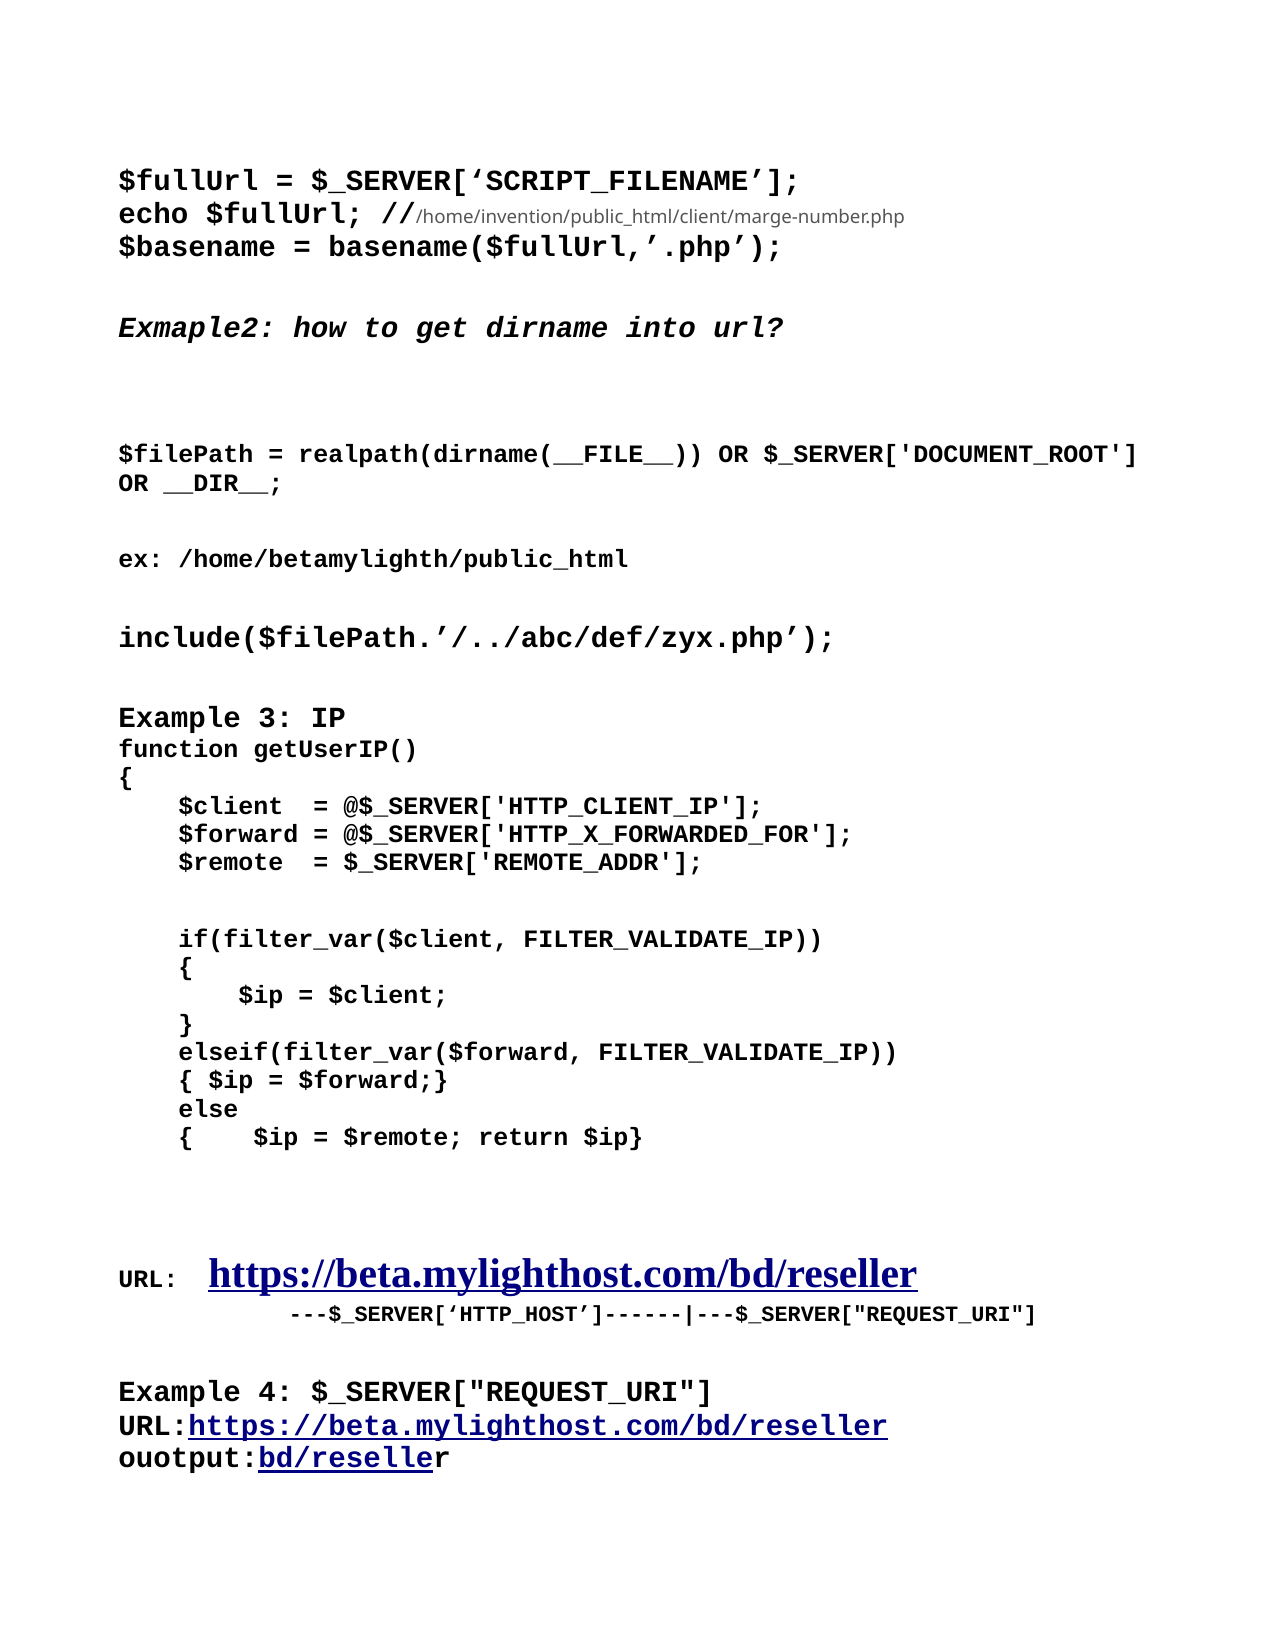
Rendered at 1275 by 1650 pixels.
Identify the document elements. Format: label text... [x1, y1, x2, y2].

text { [118, 954, 1157, 983]
text ---$_SERVER[‘HTTP_HOST’]------|---$_SERVER["REQUEST_URI"] [118, 1297, 1157, 1330]
text $client = @$_SERVER['HTTP_CLIENT_IP']; [118, 793, 1157, 822]
text Example 3: IP [118, 704, 1157, 737]
text Example 4: $_SERVER["REQUEST_URI"] [118, 1378, 1157, 1411]
text function getUserIP() [118, 737, 1157, 765]
text $remote = $_SERVER['REMOTE_ADDR']; [118, 850, 1157, 878]
text include($filePath.’/../abc/def/zyx.php’); [118, 623, 1157, 656]
text $ip = $client; [118, 983, 1157, 1011]
text $basename = basename($fullUrl,’.php’); [118, 232, 1157, 265]
text Exmaple2: how to get dirname into url? [118, 313, 1157, 346]
text $filePath = realpath(dirname(__FILE__)) OR $_SERVER['DOCUMENT_ROOT'] OR __DIR__; [118, 442, 1157, 498]
text } [118, 1011, 1157, 1039]
text elseif(filter_var($forward, FILTER_VALIDATE_IP)) [118, 1039, 1157, 1068]
text echo $fullUrl; ///home/invention/public_html/client/marge-number.php [118, 199, 1157, 232]
text ex: /home/betamylighth/public_html [118, 546, 1157, 575]
text URL:https://beta.mylighthost.com/bd/reseller [118, 1411, 1157, 1444]
text $fullUrl = $_SERVER[‘SCRIPT_FILENAME’]; [118, 166, 1157, 199]
text else [118, 1096, 1157, 1124]
text { $ip = $forward;} [118, 1068, 1157, 1096]
text if(filter_var($client, FILTER_VALIDATE_IP)) [118, 926, 1157, 954]
text ouotput:bd/reseller [118, 1444, 1157, 1477]
text { [118, 765, 1157, 793]
text { $ip = $remote; return $ip} [118, 1124, 1157, 1153]
text $forward = @$_SERVER['HTTP_X_FORWARDED_FOR']; [118, 822, 1157, 850]
text URL: https://beta.mylighthost.com/bd/reseller [118, 1249, 1157, 1297]
